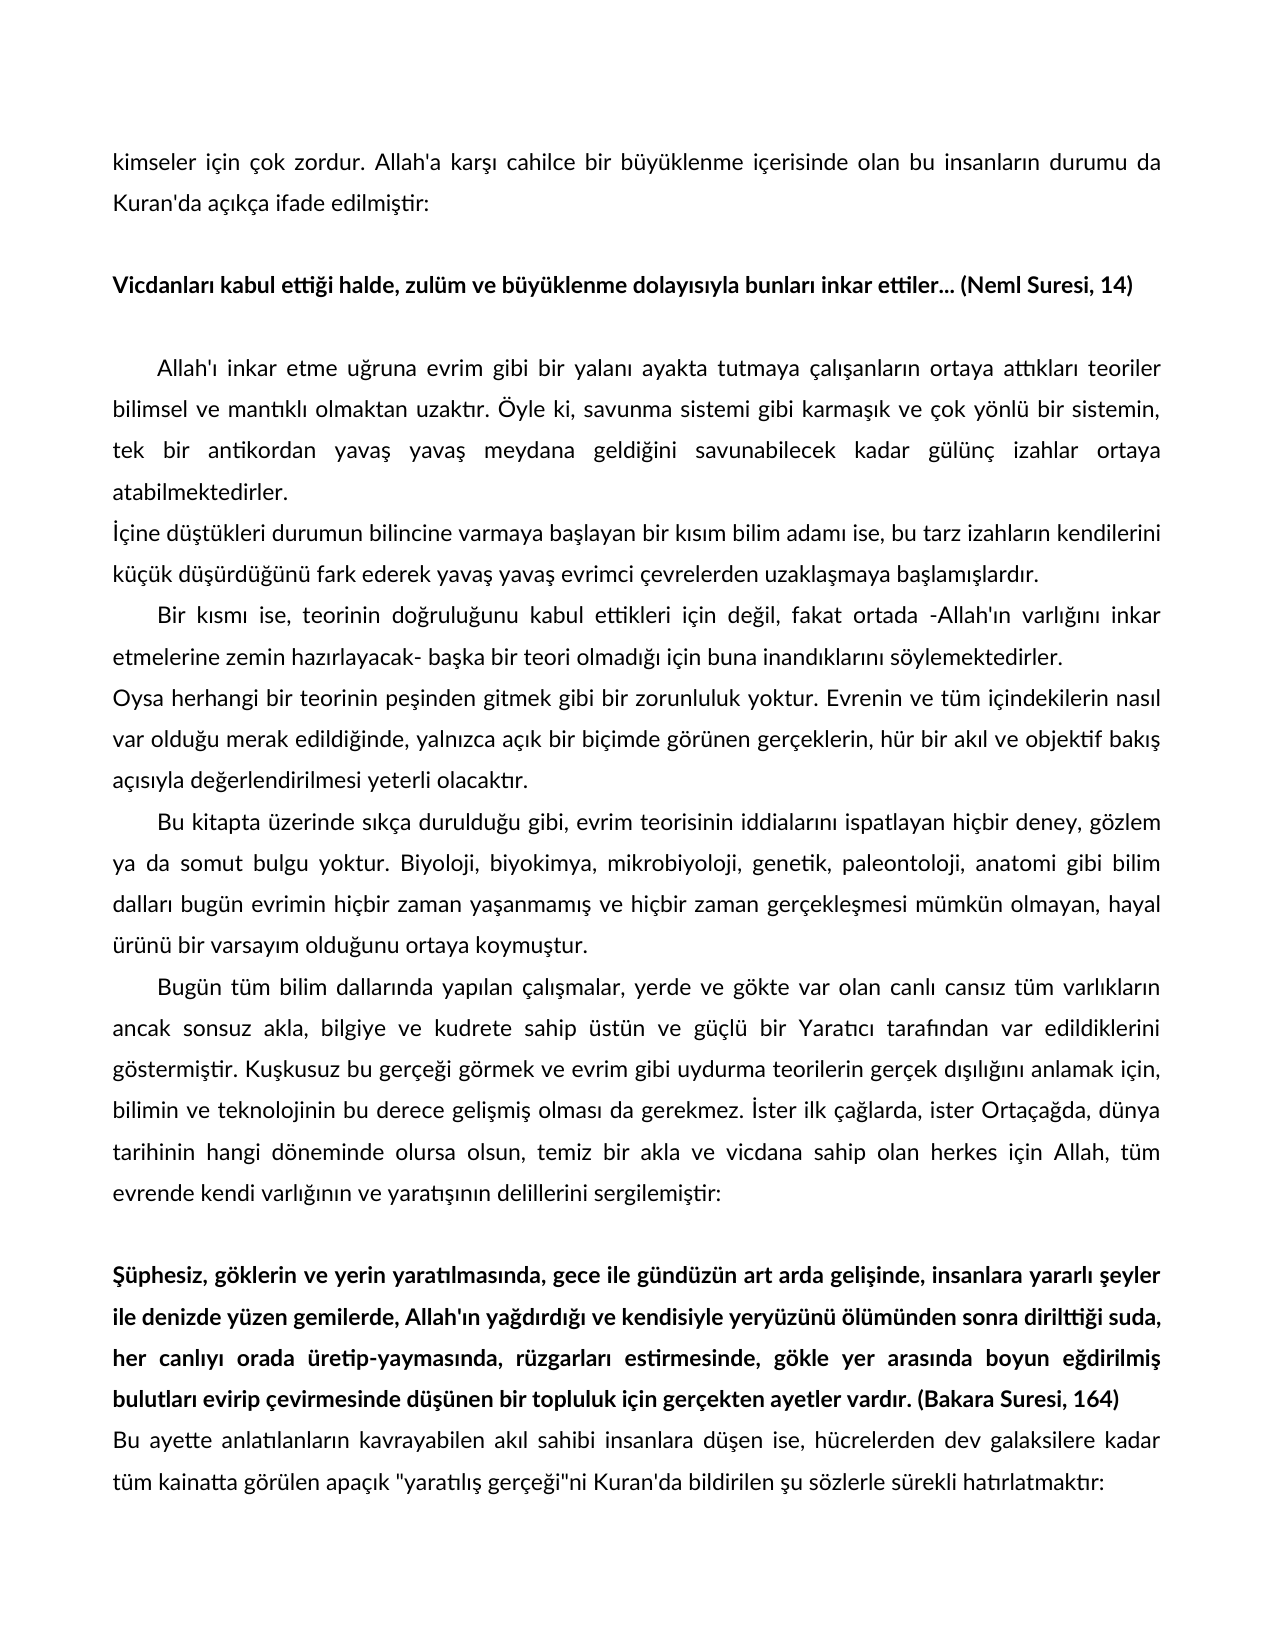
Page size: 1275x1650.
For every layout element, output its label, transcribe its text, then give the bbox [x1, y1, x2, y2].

text Bugün tüm bilim dallarında yapılan çalışmalar, yerde ve gökte var olan canlı cansız tüm varlıkların ancak sonsuz akla, bilgiye ve kudrete sahip üstün ve güçlü bir Yaratıcı tarafından var edildiklerini göstermiştir. Kuşkusuz bu gerçeği görmek ve evrim gibi uydurma teorilerin gerçek dışılığını anlamak için, bilimin ve teknolojinin bu derece gelişmiş olması da gerekmez. İster ilk çağlarda, ister Ortaçağda, dünya tarihinin hangi döneminde olursa olsun, temiz bir akla ve vicdana sahip olan herkes için Allah, tüm evrende kendi varlığının ve yaratışının delillerini sergilemiştir: [112, 973, 1162, 1206]
text Bu ayette anlatılanların kavrayabilen akıl sahibi insanlara düşen ise, hücrelerden dev galaksilere kadar tüm kainatta görülen apaçık "yaratılış gerçeği"ni Kuran'da bildirilen şu sözlerle sürekli hatırlatmaktır: [112, 1426, 1162, 1495]
text Oysa herhangi bir teorinin peşinden gitmek gibi bir zorunluluk yoktur. Evrenin ve tüm içindekilerin nasıl var olduğu merak edildiğinde, yalnızca açık bir biçimde görünen gerçeklerin, hür bir akıl ve objektif bakış açısıyla değerlendirilmesi yeterli olacaktır. [112, 684, 1162, 794]
text Allah'ı inkar etme uğruna evrim gibi bir yalanı ayakta tutmaya çalışanların ortaya attıkları teoriler bilimsel ve mantıklı olmaktan uzaktır. Öyle ki, savunma sistemi gibi karmaşık ve çok yönlü bir sistemin, tek bir antikordan yavaş yavaş meydana geldiğini savunabilecek kadar gülünç izahlar ortaya atabilmektedirler. [112, 354, 1162, 505]
text kimseler için çok zordur. Allah'a karşı cahilce bir büyüklenme içerisinde olan bu insanların durumu da Kuran'da açıkça ifade edilmiştir: [112, 148, 1162, 216]
text Vicdanları kabul ettiği halde, zulüm ve büyüklenme dolayısıyla bunları inkar ettiler... (Neml Suresi, 14) [112, 271, 1162, 299]
text Bir kısmı ise, teorinin doğruluğunu kabul ettikleri için değil, fakat ortada -Allah'ın varlığını inkar etmelerine zemin hazırlayacak- başka bir teori olmadığı için buna inandıklarını söylemektedirler. [112, 601, 1162, 670]
text İçine düştükleri durumun bilincine varmaya başlayan bir kısım bilim adamı ise, bu tarz izahların kendilerini küçük düşürdüğünü fark ederek yavaş yavaş evrimci çevrelerden uzaklaşmaya başlamışlardır. [112, 519, 1162, 588]
text Bu kitapta üzerinde sıkça durulduğu gibi, evrim teorisinin iddialarını ispatlayan hiçbir deney, gözlem ya da somut bulgu yoktur. Biyoloji, biyokimya, mikrobiyoloji, genetik, paleontoloji, anatomi gibi bilim dalları bugün evrimin hiçbir zaman yaşanmamış ve hiçbir zaman gerçekleşmesi mümkün olmayan, hayal ürünü bir varsayım olduğunu ortaya koymuştur. [112, 808, 1162, 959]
text Şüphesiz, göklerin ve yerin yaratılmasında, gece ile gündüzün art arda gelişinde, insanlara yararlı şeyler ile denizde yüzen gemilerde, Allah'ın yağdırdığı ve kendisiyle yeryüzünü ölümünden sonra dirilttiği suda, her canlıyı orada üretip-yaymasında, rüzgarları estirmesinde, gökle yer arasında boyun eğdirilmiş bulutları evirip çevirmesinde düşünen bir topluluk için gerçekten ayetler vardır. (Bakara Suresi, 164) [112, 1261, 1162, 1413]
